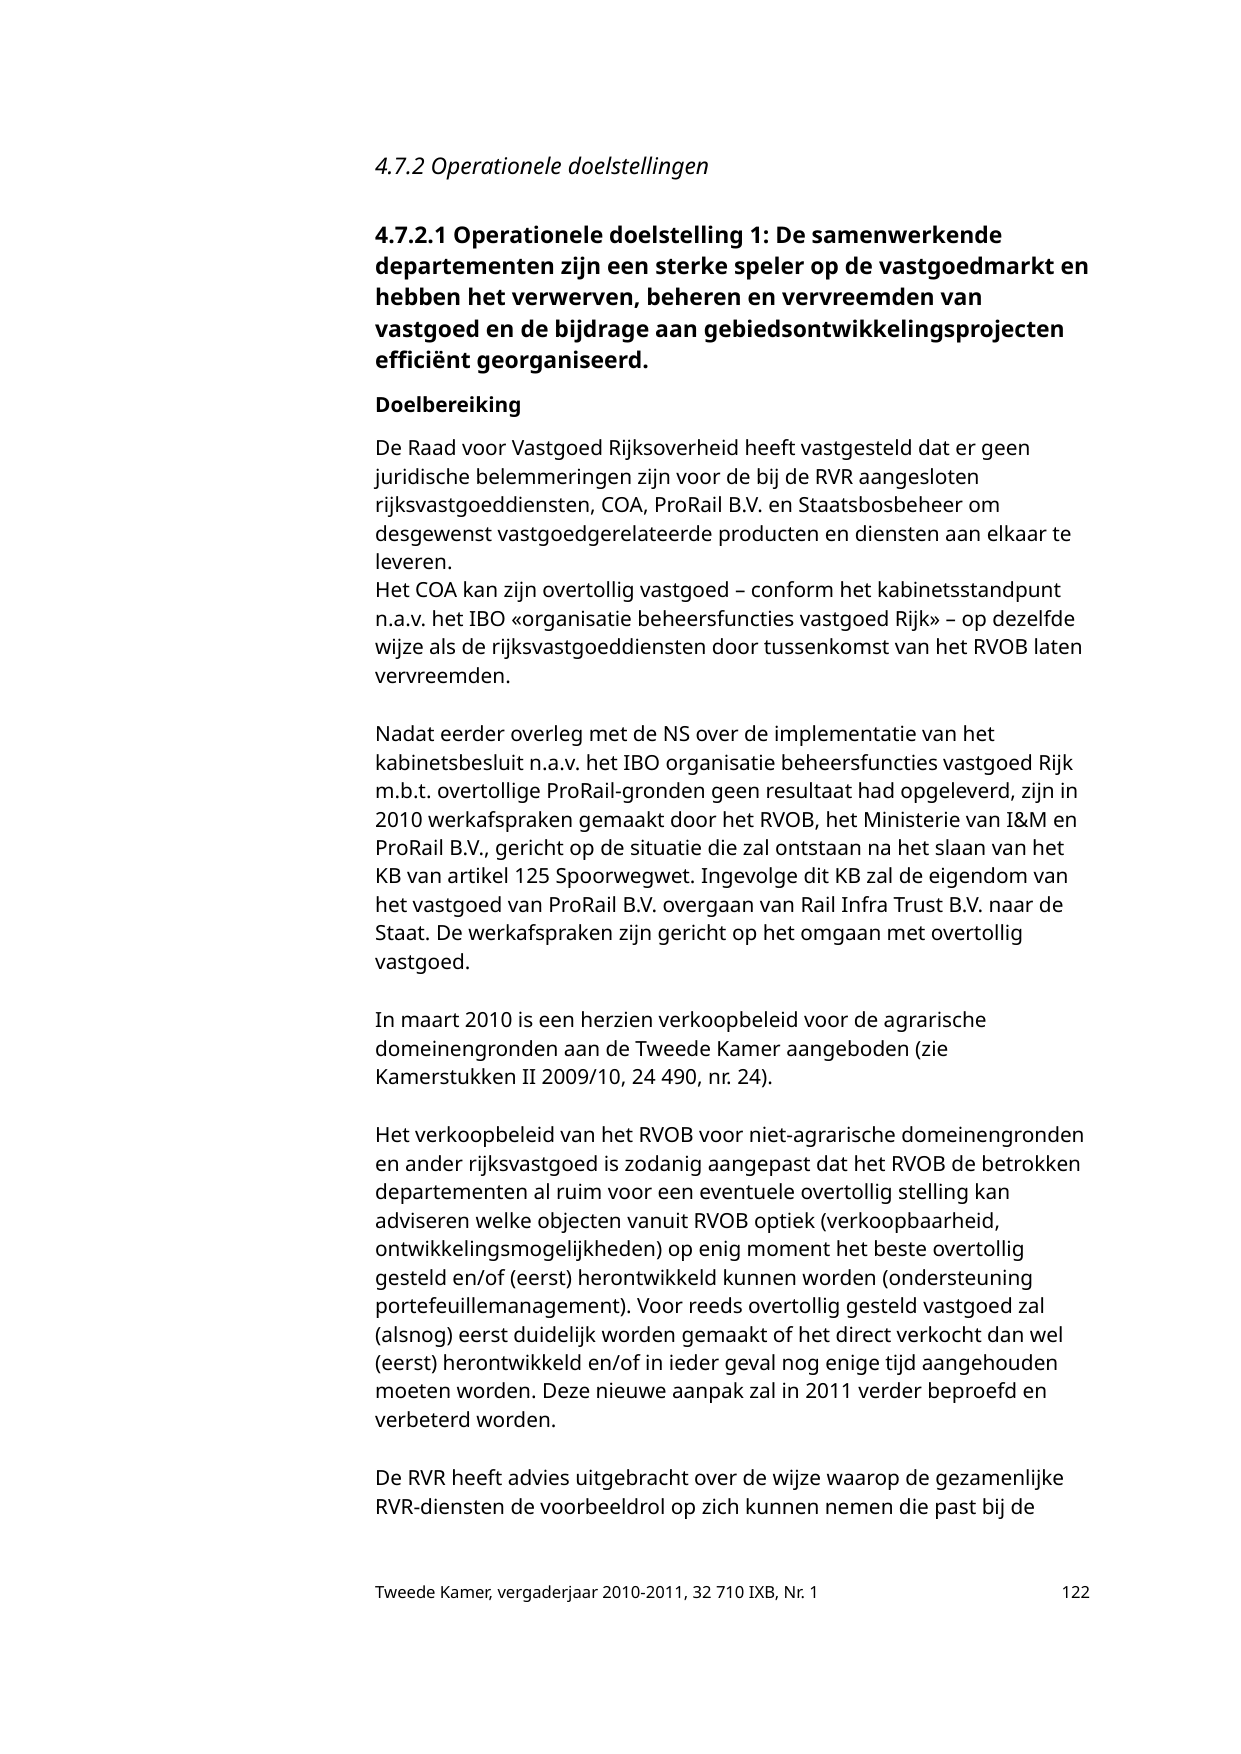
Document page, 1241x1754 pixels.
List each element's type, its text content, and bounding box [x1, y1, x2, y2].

subtitle 4.7.2.1 Operationele doelstelling 1: De samenwerkende departementen zijn een sterke speler op de vastgoedmarkt en hebben het verwerven, beheren en vervreemden van vastgoed en de bijdrage aan gebiedsontwikkelingsprojecten efficiënt georganiseerd. [375, 219, 1090, 375]
text Nadat eerder overleg met de NS over de implementatie van het kabinetsbesluit n.a.v. het IBO organisatie beheersfuncties vastgoed Rijk m.b.t. overtollige ProRail-gronden geen resultaat had opgeleverd, zijn in 2010 werkafspraken gemaakt door het RVOB, het Ministerie van I&M en ProRail B.V., gericht op de situatie die zal ontstaan na het slaan van het KB van artikel 125 Spoorwegwet. Ingevolge dit KB zal de eigendom van het vastgoed van ProRail B.V. overgaan van Rail Infra Trust B.V. naar de Staat. De werkafspraken zijn gericht op het omgaan met overtollig vastgoed. [375, 719, 1090, 975]
text De RVR heeft advies uitgebracht over de wijze waarop de gezamenlijke RVR-diensten de voorbeeldrol op zich kunnen nemen die past bij de [375, 1463, 1090, 1520]
text Het COA kan zijn overtollig vastgoed – conform het kabinetsstandpunt n.a.v. het IBO «organisatie beheersfuncties vastgoed Rijk» – op dezelfde wijze als de rijksvastgoeddiensten door tussenkomst van het RVOB laten vervreemden. [375, 576, 1090, 689]
text In maart 2010 is een herzien verkoopbeleid voor de agrarische domeinengronden aan de Tweede Kamer aangeboden (zie Kamerstukken II 2009/10, 24 490, nr. 24). [375, 1005, 1090, 1091]
subtitle 4.7.2 Operationele doelstellingen [375, 150, 1090, 181]
text Het verkoopbeleid van het RVOB voor niet-agrarische domeinengronden en ander rijksvastgoed is zodanig aangepast dat het RVOB de betrokken departementen al ruim voor een eventuele overtollig stelling kan adviseren welke objecten vanuit RVOB optiek (verkoopbaarheid, ontwikkelingsmogelijkheden) op enig moment het beste overtollig gesteld en/of (eerst) herontwikkeld kunnen worden (ondersteuning portefeuillemanagement). Voor reeds overtollig gesteld vastgoed zal (alsnog) eerst duidelijk worden gemaakt of het direct verkocht dan wel (eerst) herontwikkeld en/of in ieder geval nog enige tijd aangehouden moeten worden. Deze nieuwe aanpak zal in 2011 verder beproefd en verbeterd worden. [375, 1121, 1090, 1433]
text Doelbereiking [375, 390, 1090, 418]
text De Raad voor Vastgoed Rijksoverheid heeft vastgesteld dat er geen juridische belemmeringen zijn voor de bij de RVR aangesloten rijksvastgoeddiensten, COA, ProRail B.V. en Staatsbosbeheer om desgewenst vastgoedgerelateerde producten en diensten aan elkaar te leveren. [375, 433, 1090, 576]
